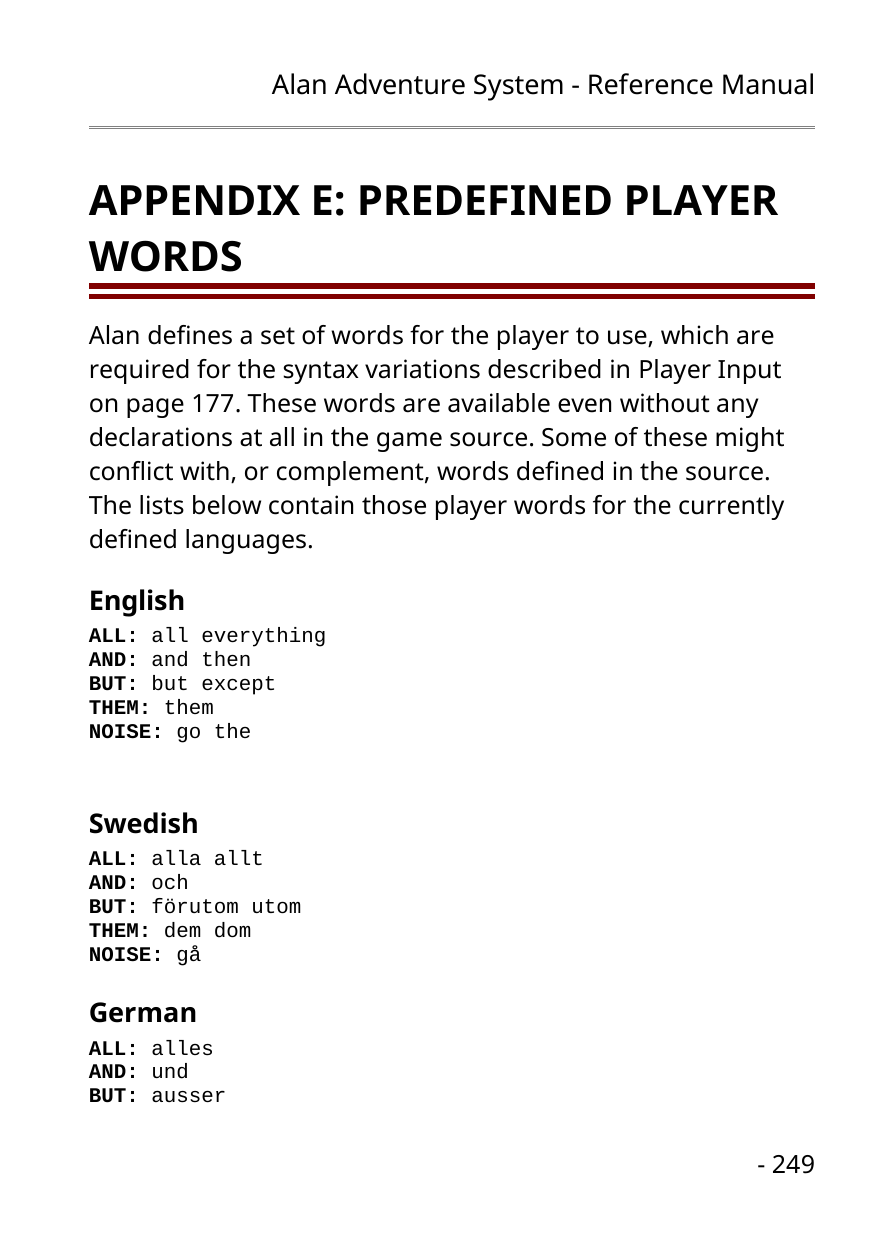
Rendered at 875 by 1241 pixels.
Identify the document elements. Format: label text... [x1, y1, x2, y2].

subtitle Predefined player words [88, 171, 815, 299]
subtitle English [88, 581, 815, 618]
text ALL: all everything AND: and then BUT: but except THEM: them NOISE: go the [88, 625, 815, 779]
text ALL: alles AND: und BUT: ausser [88, 1037, 815, 1109]
text ALL: alla allt AND: och BUT: förutom utom THEM: dem dom NOISE: gå [88, 848, 815, 968]
subtitle German [88, 993, 815, 1030]
subtitle Swedish [88, 804, 815, 841]
text Alan defines a set of words for the player to use, which are required for the syntax variations described in Player Input on page 140. These words are available even without any declarations at all in the game source. Some of these might conflict with, or complement, words defined in the source. The lists below contain those player words for the currently defined languages. [88, 318, 815, 556]
